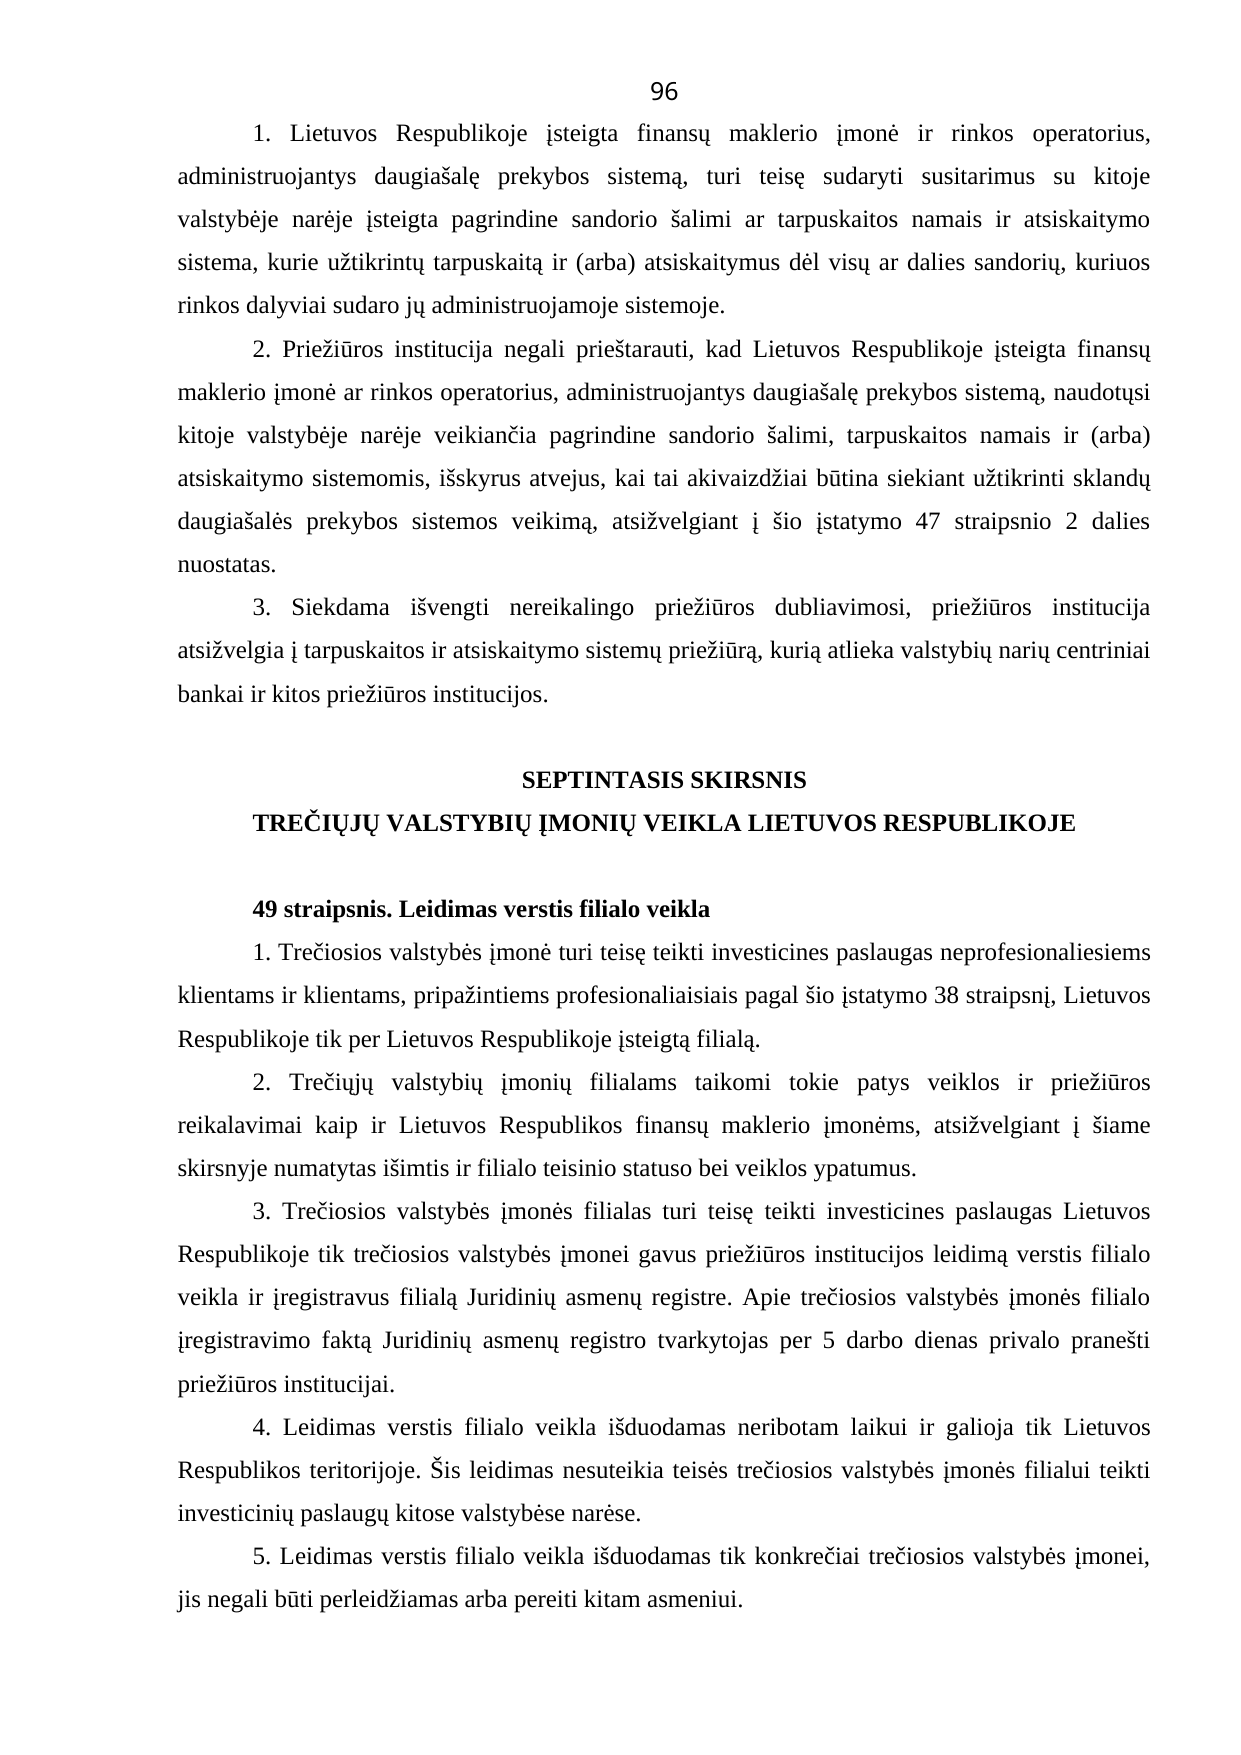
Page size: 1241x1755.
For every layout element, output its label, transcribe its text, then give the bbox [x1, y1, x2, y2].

text 1. Lietuvos Respublikoje įsteigta finansų maklerio įmonė ir rinkos operatorius, administruojantys daugiašalę prekybos sistemą, turi teisę sudaryti susitarimus su kitoje valstybėje narėje įsteigta pagrindine sandorio šalimi ar tarpuskaitos namais ir atsiskaitymo sistema, kurie užtikrintų tarpuskaitą ir (arba) atsiskaitymus dėl visų ar dalies sandorių, kuriuos rinkos dalyviai sudaro jų administruojamoje sistemoje. [177, 118, 1152, 319]
text SEPTINTASIS SKIRSNIS [177, 765, 1152, 794]
text 5. Leidimas verstis filialo veikla išduodamas tik konkrečiai trečiosios valstybės įmonei, jis negali būti perleidžiamas arba pereiti kitam asmeniui. [177, 1541, 1152, 1613]
text TREČIŲJŲ VALSTYBIŲ ĮMONIŲ VEIKLA LIETUVOS RESPUBLIKOJE [177, 808, 1152, 837]
text 49 straipsnis. Leidimas verstis filialo veikla [177, 894, 1152, 923]
text 1. Trečiosios valstybės įmonė turi teisę teikti investicines paslaugas neprofesionaliesiems klientams ir klientams, pripažintiems profesionaliaisiais pagal šio įstatymo 38 straipsnį, Lietuvos Respublikoje tik per Lietuvos Respublikoje įsteigtą filialą. [177, 937, 1152, 1052]
text 3. Siekdama išvengti nereikalingo priežiūros dubliavimosi, priežiūros institucija atsižvelgia į tarpuskaitos ir atsiskaitymo sistemų priežiūrą, kurią atlieka valstybių narių centriniai bankai ir kitos priežiūros institucijos. [177, 592, 1152, 707]
text 3. Trečiosios valstybės įmonės filialas turi teisę teikti investicines paslaugas Lietuvos Respublikoje tik trečiosios valstybės įmonei gavus priežiūros institucijos leidimą verstis filialo veikla ir įregistravus filialą Juridinių asmenų registre. Apie trečiosios valstybės įmonės filialo įregistravimo faktą Juridinių asmenų registro tvarkytojas per 5 darbo dienas privalo pranešti priežiūros institucijai. [177, 1196, 1152, 1397]
text 2. Priežiūros institucija negali prieštarauti, kad Lietuvos Respublikoje įsteigta finansų maklerio įmonė ar rinkos operatorius, administruojantys daugiašalę prekybos sistemą, naudotųsi kitoje valstybėje narėje veikiančia pagrindine sandorio šalimi, tarpuskaitos namais ir (arba) atsiskaitymo sistemomis, išskyrus atvejus, kai tai akivaizdžiai būtina siekiant užtikrinti sklandų daugiašalės prekybos sistemos veikimą, atsižvelgiant į šio įstatymo 47 straipsnio 2 dalies nuostatas. [177, 334, 1152, 578]
text 2. Trečiųjų valstybių įmonių filialams taikomi tokie patys veiklos ir priežiūros reikalavimai kaip ir Lietuvos Respublikos finansų maklerio įmonėms, atsižvelgiant į šiame skirsnyje numatytas išimtis ir filialo teisinio statuso bei veiklos ypatumus. [177, 1067, 1152, 1182]
text 4. Leidimas verstis filialo veikla išduodamas neribotam laikui ir galioja tik Lietuvos Respublikos teritorijoje. Šis leidimas nesuteikia teisės trečiosios valstybės įmonės filialui teikti investicinių paslaugų kitose valstybėse narėse. [177, 1412, 1152, 1527]
